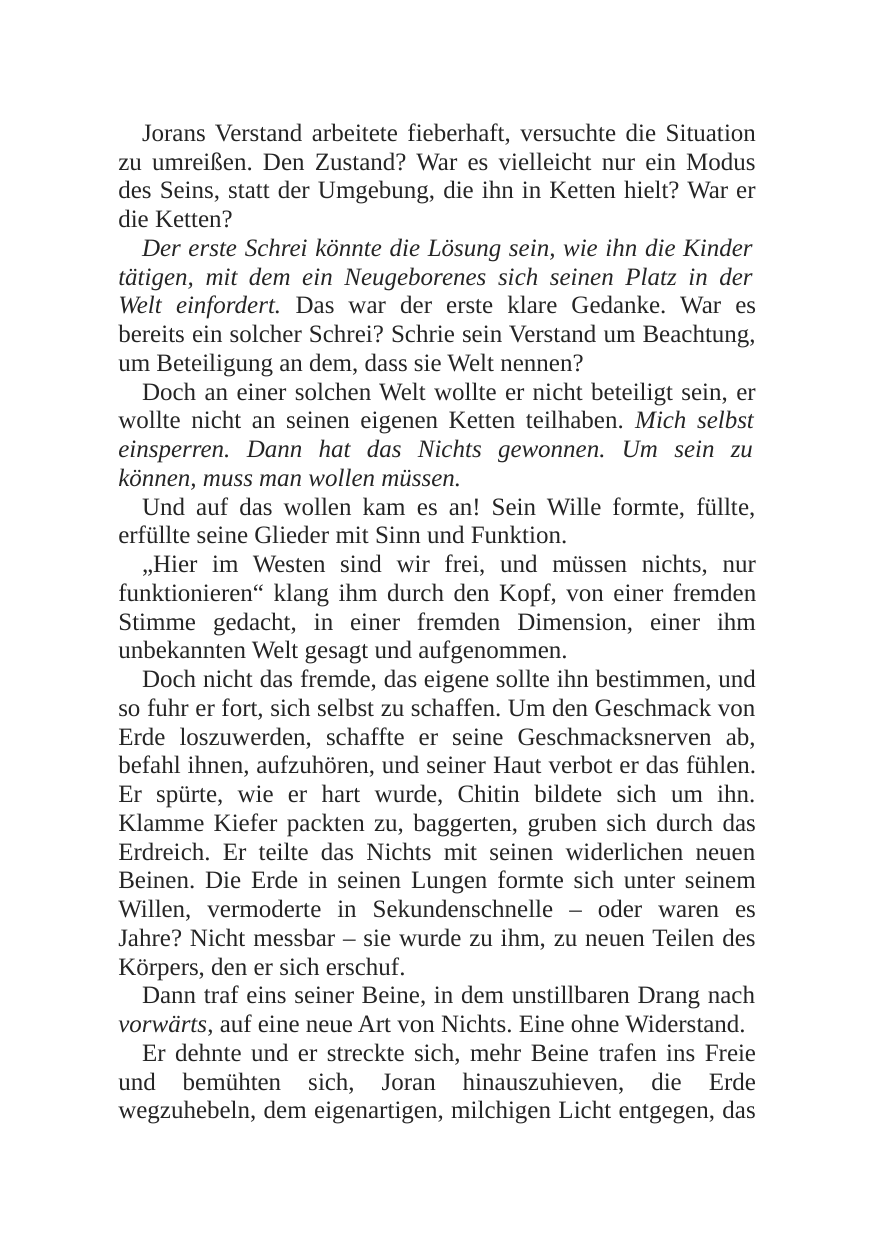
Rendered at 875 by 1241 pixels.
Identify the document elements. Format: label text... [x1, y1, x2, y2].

text Und auf das wollen kam es an! Sein Wille formte, füllte, erfüllte seine Glieder mit Sinn und Funktion. [118, 492, 756, 549]
text Der erste Schrei könnte die Lösung sein, wie ihn die Kinder tätigen, mit dem ein Neugeborenes sich seinen Platz in der Welt einfordert. Das war der erste klare Gedanke. War es bereits ein solcher Schrei? Schrie sein Verstand um Beachtung, um Beteiligung an dem, dass sie Welt nennen? [118, 233, 756, 377]
text „Hier im Westen sind wir frei, und müssen nichts, nur funktionieren“ klang ihm durch den Kopf, von einer fremden Stimme gedacht, in einer fremden Dimension, einer ihm unbekannten Welt gesagt und aufgenommen. [118, 549, 756, 664]
text Er dehnte und er streckte sich, mehr Beine trafen ins Freie und bemühten sich, Joran hinauszuhieven, die Erde wegzuhebeln, dem eigenartigen, milchigen Licht entgegen, das [118, 1038, 756, 1124]
text Doch an einer solchen Welt wollte er nicht beteiligt sein, er wollte nicht an seinen eigenen Ketten teilhaben. Mich selbst einsperren. Dann hat das Nichts gewonnen. Um sein zu können, muss man wollen müssen. [118, 377, 756, 492]
text Jorans Verstand arbeitete fieberhaft, versuchte die Situation zu umreißen. Den Zustand? War es vielleicht nur ein Modus des Seins, statt der Umgebung, die ihn in Ketten hielt? War er die Ketten? [118, 118, 756, 233]
text Doch nicht das fremde, das eigene sollte ihn bestimmen, und so fuhr er fort, sich selbst zu schaffen. Um den Geschmack von Erde loszuwerden, schaffte er seine Geschmacksnerven ab, befahl ihnen, aufzuhören, und seiner Haut verbot er das fühlen. Er spürte, wie er hart wurde, Chitin bildete sich um ihn. Klamme Kiefer packten zu, baggerten, gruben sich durch das Erdreich. Er teilte das Nichts mit seinen widerlichen neuen Beinen. Die Erde in seinen Lungen formte sich unter seinem Willen, vermoderte in Sekundenschnelle – oder waren es Jahre? Nicht messbar – sie wurde zu ihm, zu neuen Teilen des Körpers, den er sich erschuf. [118, 664, 756, 981]
text Dann traf eins seiner Beine, in dem unstillbaren Drang nach vorwärts, auf eine neue Art von Nichts. Eine ohne Widerstand. [118, 981, 756, 1038]
